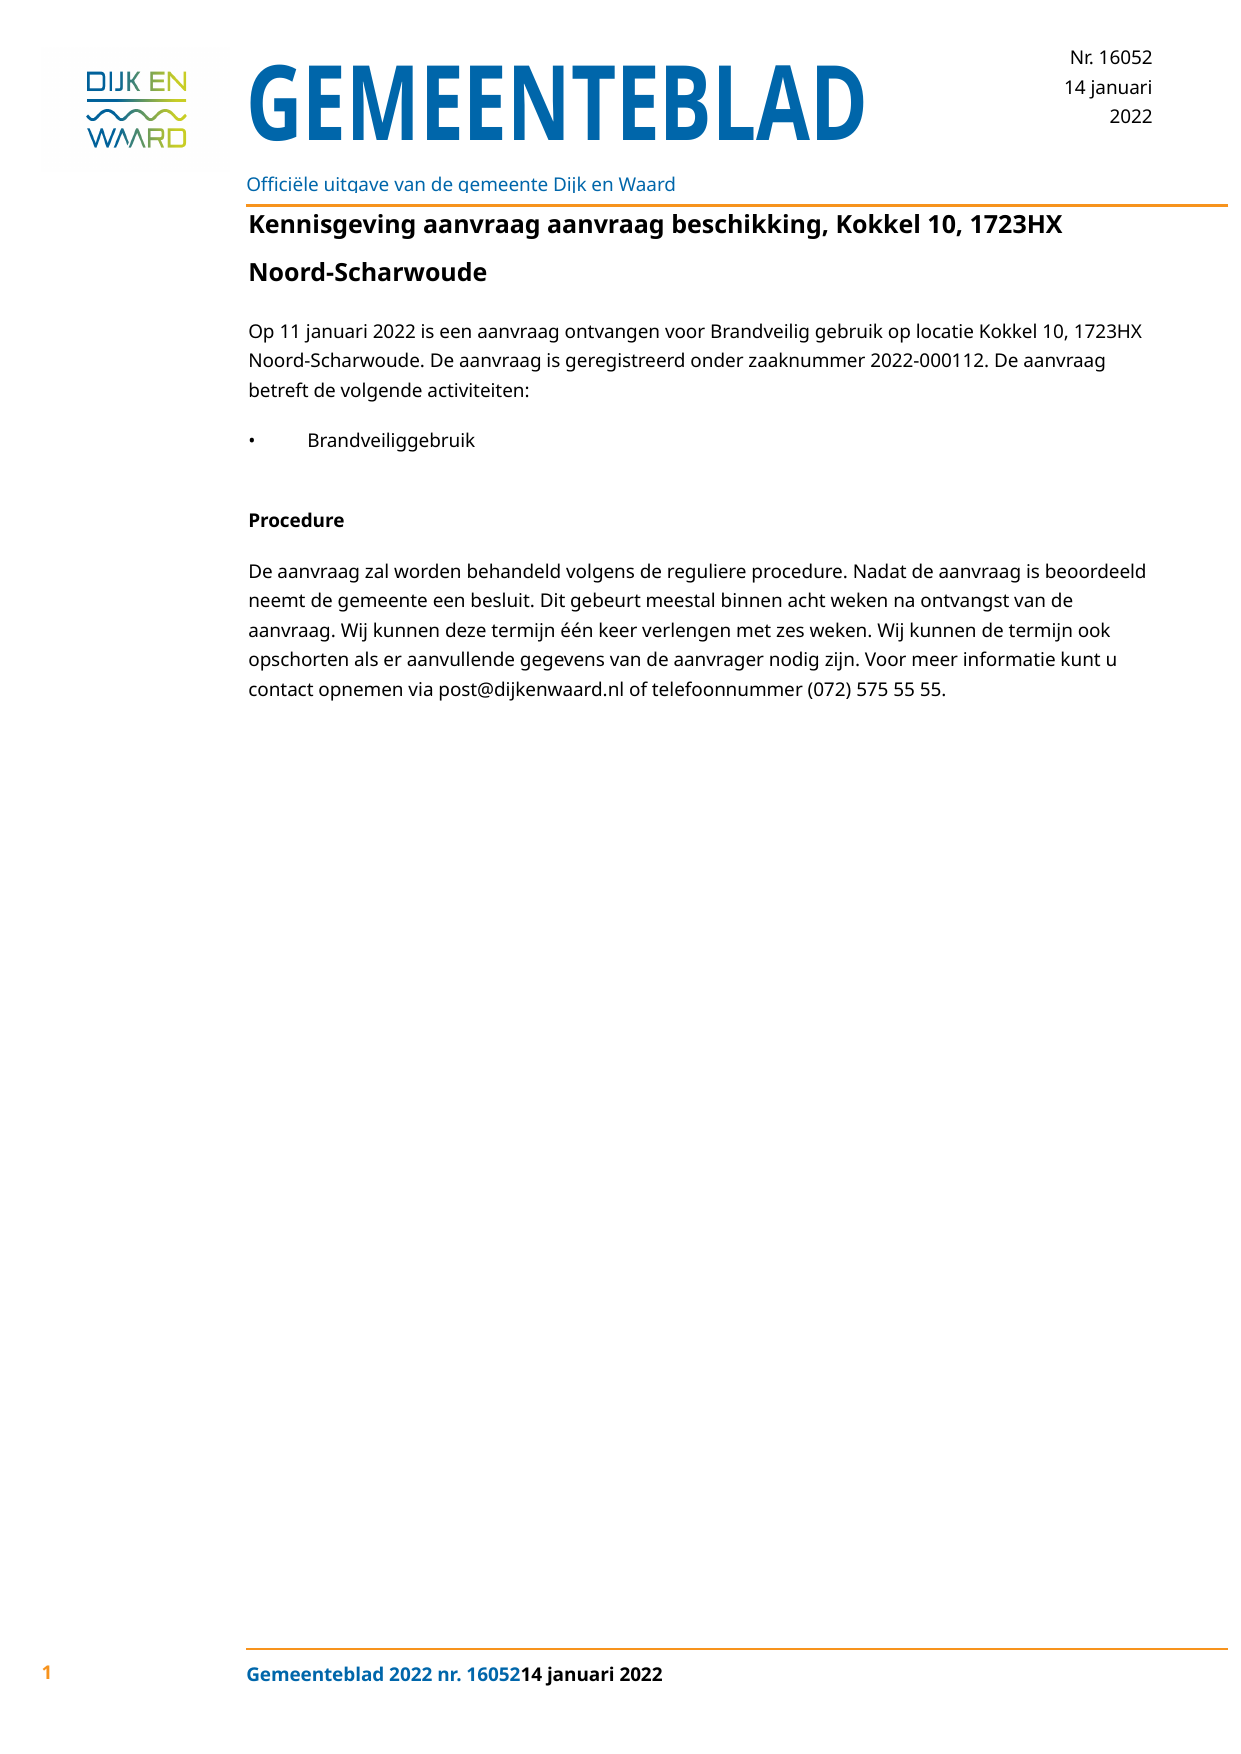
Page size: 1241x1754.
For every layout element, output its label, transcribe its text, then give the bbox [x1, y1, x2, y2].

text Op 11 januari 2022 is een aanvraag ontvangen voor Brandveilig gebruik op locatie Kokkel 10, 1723HX Noord-Scharwoude. De aanvraag is geregistreerd onder zaaknummer 2022-000112. De aanvraag betreft de volgende activiteiten: [248, 318, 1152, 403]
text Kennisgeving aanvraag aanvraag beschikking, Kokkel 10, 1723HX Noord-Scharwoude [248, 207, 1152, 288]
list Brandveiliggebruik [248, 427, 1152, 453]
text Procedure [248, 507, 1152, 533]
picture [41, 47, 231, 172]
text De aanvraag zal worden behandeld volgens de reguliere procedure. Nadat de aanvraag is beoordeeld neemt de gemeente een besluit. Dit gebeurt meestal binnen acht weken na ontvangst van de aanvraag. Wij kunnen deze termijn één keer verlengen met zes weken. Wij kunnen de termijn ook opschorten als er aanvullende gegevens van de aanvrager nodig zijn. Voor meer informatie kunt u contact opnemen via post@dijkenwaard.nl of telefoonnummer (072) 575 55 55. [248, 558, 1152, 702]
